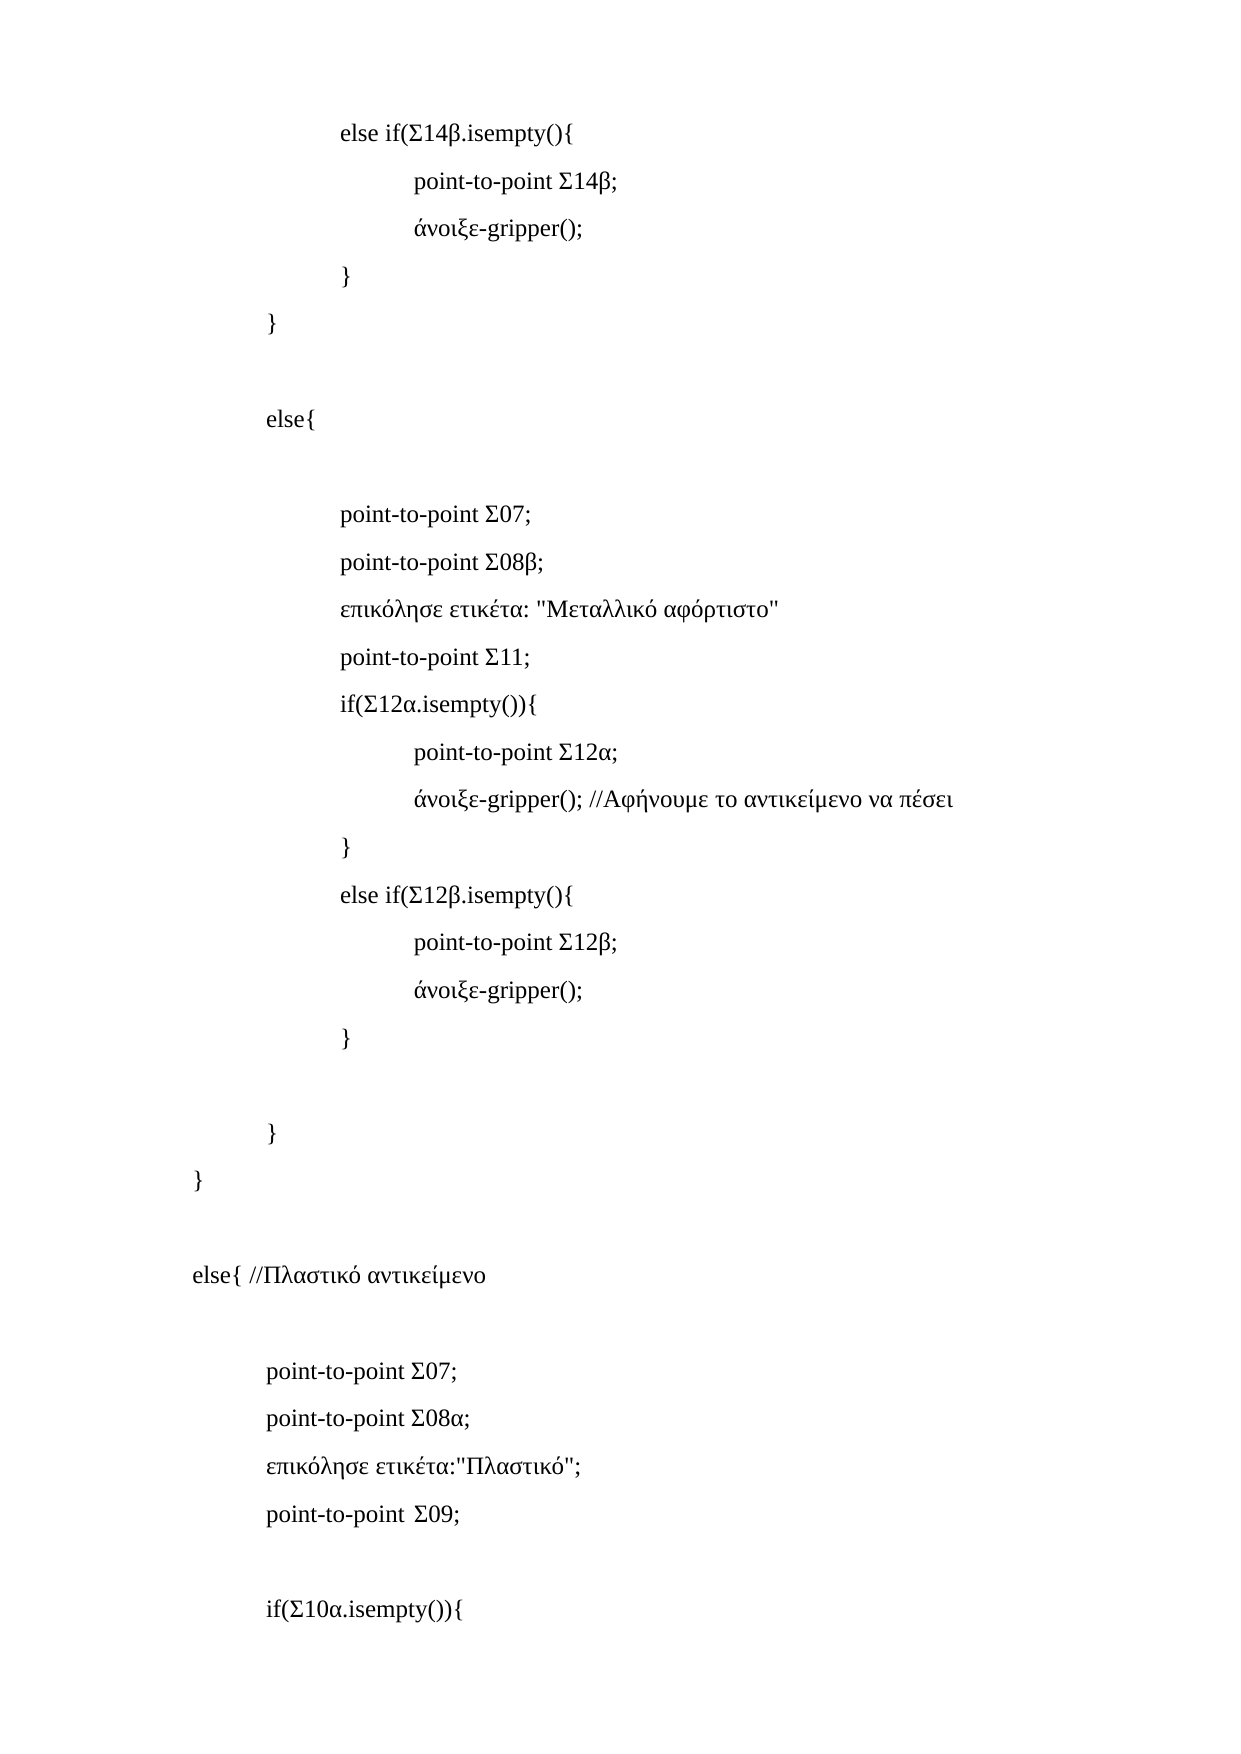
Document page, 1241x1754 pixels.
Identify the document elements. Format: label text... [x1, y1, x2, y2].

text if(Σ10α.isempty()){ [118, 1594, 1122, 1623]
text } [118, 832, 1122, 861]
text } [118, 308, 1122, 337]
text if(Σ12α.isempty()){ [118, 689, 1122, 718]
text } [118, 261, 1122, 290]
text } [118, 1165, 1122, 1194]
text point-to-point Σ07; [118, 1356, 1122, 1384]
text επικόλησε ετικέτα:"Πλαστικό"; [118, 1451, 1122, 1480]
text point-to-point Σ09; [118, 1499, 1122, 1527]
text επικόλησε ετικέτα: "Μεταλλικό αφόρτιστο" [118, 594, 1122, 623]
text } [118, 1023, 1122, 1051]
text else{ [118, 404, 1122, 432]
text else if(Σ12β.isempty(){ [118, 880, 1122, 908]
text point-to-point Σ12α; [118, 737, 1122, 766]
text else if(Σ14β.isempty(){ [118, 118, 1122, 147]
text άνοιξε-gripper(); [118, 975, 1122, 1004]
text point-to-point Σ14β; [118, 166, 1122, 194]
text άνοιξε-gripper(); [118, 213, 1122, 242]
text point-to-point Σ08α; [118, 1403, 1122, 1432]
text else{ //Πλαστικό αντικείμενο [118, 1261, 1122, 1289]
text } [118, 1118, 1122, 1147]
text point-to-point Σ12β; [118, 927, 1122, 956]
text point-to-point Σ11; [118, 642, 1122, 671]
text point-to-point Σ07; [118, 499, 1122, 528]
text point-to-point Σ08β; [118, 547, 1122, 575]
text άνοιξε-gripper(); //Αφήνουμε το αντικείμενο να πέσει [118, 784, 1122, 813]
